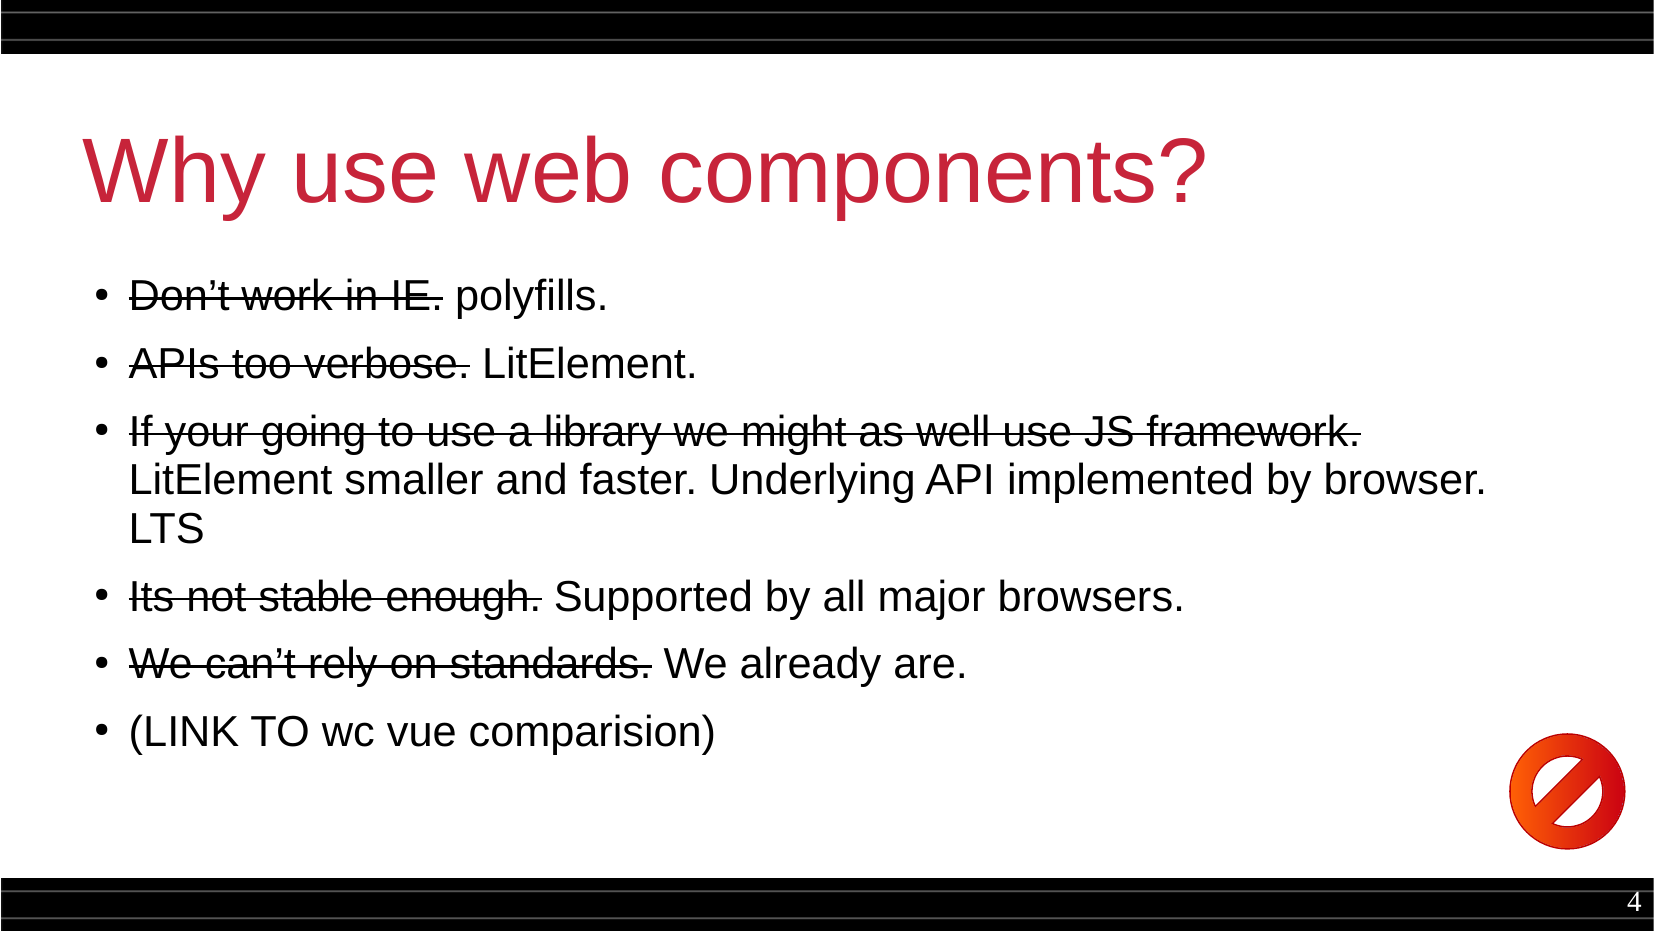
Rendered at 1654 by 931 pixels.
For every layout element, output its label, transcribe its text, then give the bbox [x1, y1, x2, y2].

title Why use web components? [82, 92, 1571, 249]
picture [1485, 705, 1653, 873]
picture [1, 0, 1654, 54]
list Don’t work in IE. polyfills. APIs too verbose. LitElement. If your going to use a library we might as well use JS framework. LitElement smaller and faster. Underlying API implemented by browser. LTS Its not stable enough. Supported by all major browsers. We can’t rely on standards. We already are. (LINK TO wc vue comparision) [82, 271, 1571, 758]
picture [1, 878, 1654, 931]
